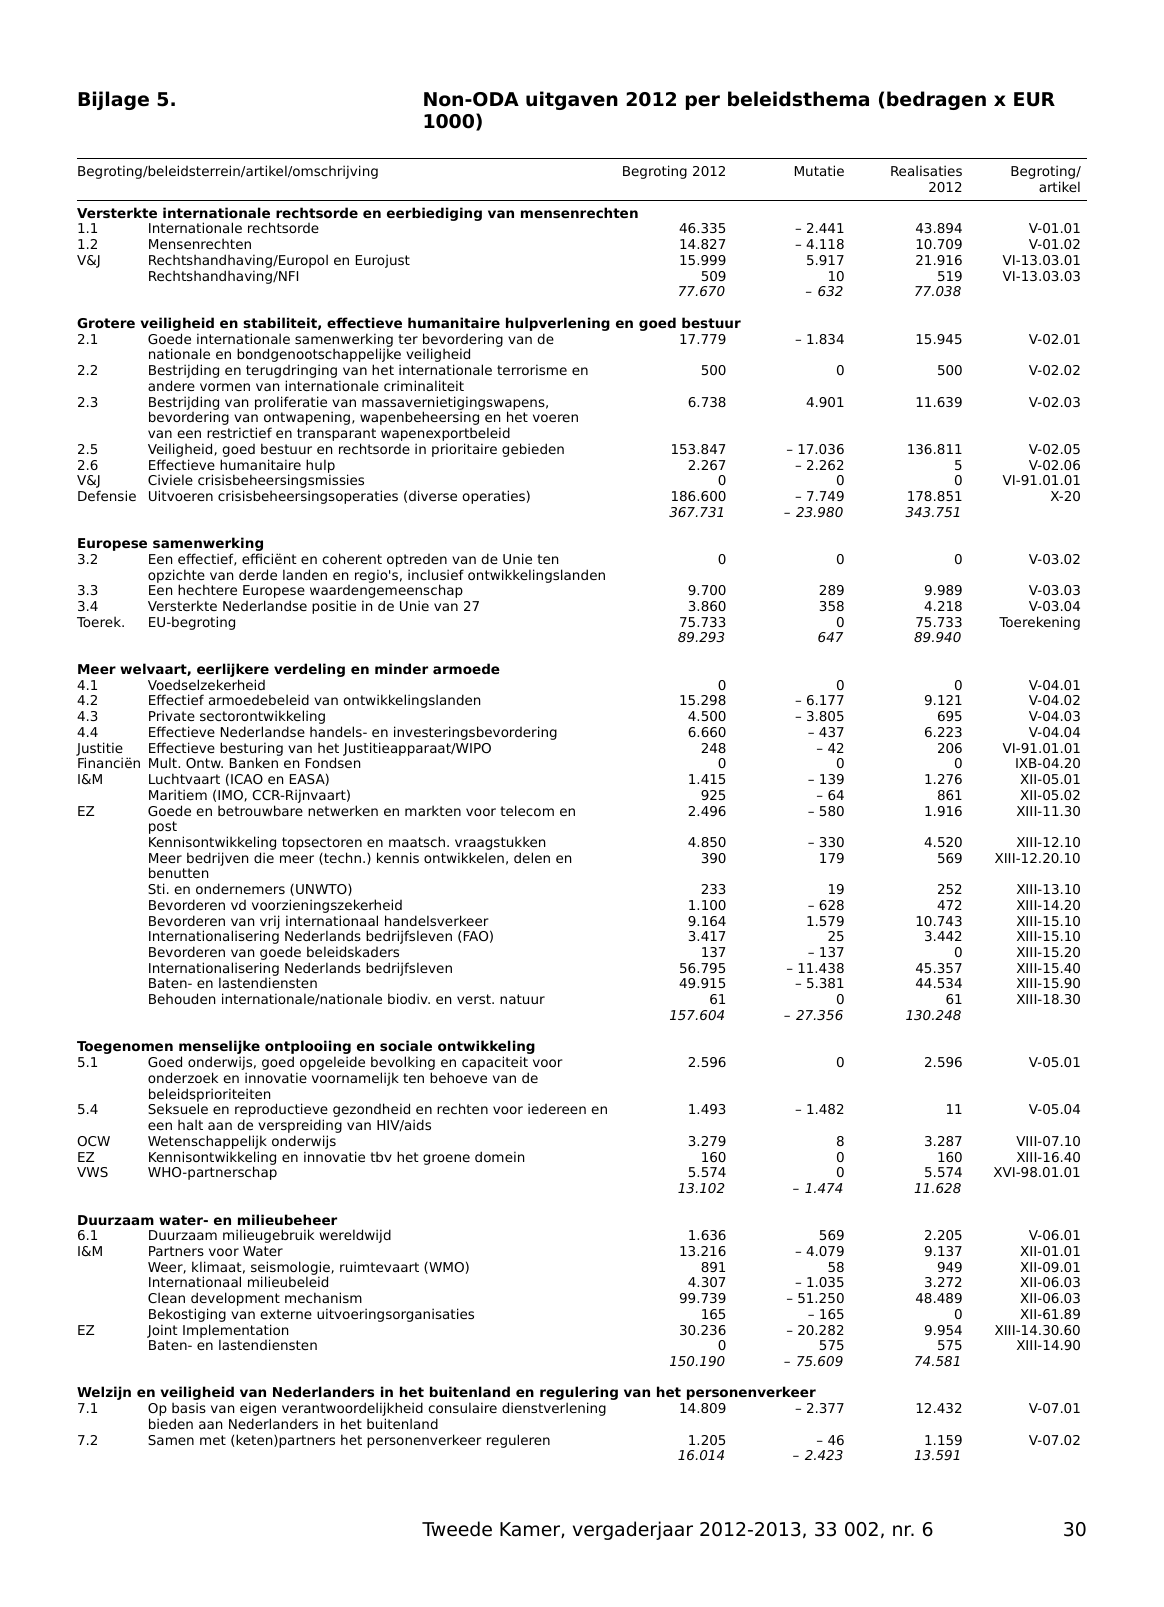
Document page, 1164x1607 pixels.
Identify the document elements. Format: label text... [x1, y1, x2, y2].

table_cell Bekostiging van externe uitvoeringsorganisaties [142, 1307, 614, 1322]
table_cell V-02.01 [969, 331, 1087, 363]
table_cell – 1.834 [732, 331, 850, 363]
table_cell [732, 1197, 850, 1212]
table_cell [77, 1338, 142, 1354]
table_cell 206 [850, 740, 968, 756]
table_cell Versterkte internationale rechtsorde en eerbiediging van mensenrechten [77, 201, 732, 221]
table_cell [850, 1024, 968, 1039]
table_cell 74.581 [850, 1354, 968, 1369]
table_cell Effectieve humanitaire hulp [142, 457, 614, 473]
table_cell [850, 520, 968, 536]
table_cell 11.628 [850, 1181, 968, 1197]
table_cell Effectief armoedebeleid van ontwikkelingslanden [142, 693, 614, 709]
table_cell 0 [850, 552, 968, 583]
table_cell 0 [850, 473, 968, 489]
table_cell [77, 945, 142, 961]
table_cell 0 [614, 552, 732, 583]
table_cell Toegenomen menselijke ontplooiing en sociale ontwikkeling [77, 1039, 614, 1055]
table_cell [142, 284, 614, 300]
table_cell [77, 992, 142, 1008]
table_cell [732, 1024, 850, 1039]
table_cell 7.1 [77, 1401, 142, 1432]
table_cell Weer, klimaat, seismologie, ruimtevaart (WMO) [142, 1260, 614, 1275]
table_cell [77, 505, 142, 520]
table_cell [77, 284, 142, 300]
table_cell [614, 646, 732, 662]
table_cell [614, 1197, 732, 1212]
table_cell – 2.441 [732, 221, 850, 237]
table_cell 4.2 [77, 693, 142, 709]
table_cell – 3.805 [732, 709, 850, 725]
table_cell [77, 1260, 142, 1275]
table_cell 0 [850, 1307, 968, 1322]
table_cell – 46 [732, 1433, 850, 1448]
table_cell Effectieve besturing van het Justitieapparaat/WIPO [142, 740, 614, 756]
table_cell – 580 [732, 803, 850, 835]
table_cell Duurzaam water- en milieubeheer [77, 1212, 614, 1228]
table_cell [969, 1024, 1087, 1039]
table_cell Seksuele en reproductieve gezondheid en rechten voor iedereen en een halt aan de verspreiding van HIV/aids [142, 1102, 614, 1134]
table_cell [77, 1354, 142, 1369]
table_cell 472 [850, 898, 968, 913]
table_cell [850, 201, 968, 221]
table_cell VI-13.03.03 [969, 269, 1087, 284]
table_cell 160 [850, 1149, 968, 1165]
table_cell 2.596 [614, 1055, 732, 1102]
table_cell 0 [732, 756, 850, 772]
table_cell 157.604 [614, 1008, 732, 1023]
table_cell Civiele crisisbeheersingsmissies [142, 473, 614, 489]
table_cell [142, 505, 614, 520]
table_cell XII-61.89 [969, 1307, 1087, 1322]
table_cell 3.2 [77, 552, 142, 583]
table_cell 150.190 [614, 1354, 732, 1369]
table_cell 1.493 [614, 1102, 732, 1134]
table_cell [77, 898, 142, 913]
table_cell 9.164 [614, 914, 732, 929]
table_cell – 2.262 [732, 457, 850, 473]
table_header Begroting/artikel [969, 159, 1087, 200]
table_cell XIII-11.30 [969, 803, 1087, 835]
table_cell XIII-16.40 [969, 1149, 1087, 1165]
table_cell Welzijn en veiligheid van Nederlanders in het buitenland en regulering van het personenverkeer [77, 1385, 968, 1401]
table_cell 16.014 [614, 1448, 732, 1464]
table_cell [969, 1354, 1087, 1369]
table_cell 1.636 [614, 1228, 732, 1244]
table_cell Toerek. [77, 615, 142, 630]
table_cell [614, 520, 732, 536]
table_cell 5 [850, 457, 968, 473]
table_cell 17.779 [614, 331, 732, 363]
table_cell 695 [850, 709, 968, 725]
table_cell – 42 [732, 740, 850, 756]
table_cell 13.216 [614, 1244, 732, 1259]
table_cell – 7.749 [732, 489, 850, 504]
table_cell 5.4 [77, 1102, 142, 1134]
table_cell [732, 520, 850, 536]
table_cell [142, 1197, 614, 1212]
table_cell Sti. en ondernemers (UNWTO) [142, 882, 614, 898]
table_cell 9.954 [850, 1323, 968, 1338]
table_cell V-01.02 [969, 237, 1087, 253]
table_cell [732, 1370, 850, 1385]
table_cell 0 [614, 756, 732, 772]
table_cell [969, 316, 1087, 331]
table_cell Effectieve Nederlandse handels- en investeringsbevordering [142, 725, 614, 740]
table_cell 130.248 [850, 1008, 968, 1023]
table_cell V-01.01 [969, 221, 1087, 237]
table_cell 15.298 [614, 693, 732, 709]
table_cell [77, 1370, 142, 1385]
table_cell V-04.03 [969, 709, 1087, 725]
table_cell [732, 1039, 850, 1055]
table_cell 5.574 [614, 1165, 732, 1181]
table_cell 25 [732, 929, 850, 945]
table_cell XIII-13.10 [969, 882, 1087, 898]
table_cell 0 [614, 1338, 732, 1354]
table_cell 0 [850, 756, 968, 772]
table_cell 13.591 [850, 1448, 968, 1464]
table_cell Een hechtere Europese waardengemeenschap [142, 583, 614, 599]
table_cell – 1.474 [732, 1181, 850, 1197]
table_cell – 632 [732, 284, 850, 300]
table_cell [732, 662, 850, 677]
table_cell 4.901 [732, 394, 850, 442]
table_cell 2.205 [850, 1228, 968, 1244]
table_cell – 2.377 [732, 1401, 850, 1432]
table_cell [850, 1212, 968, 1228]
table_cell 1.1 [77, 221, 142, 237]
table_cell 248 [614, 740, 732, 756]
table_header Begroting 2012 [614, 159, 732, 200]
table_cell – 75.609 [732, 1354, 850, 1369]
table_cell V-07.02 [969, 1433, 1087, 1448]
table_cell Rechtshandhaving/Europol en Eurojust [142, 253, 614, 268]
table_cell V-03.03 [969, 583, 1087, 599]
table_cell [614, 536, 732, 552]
table_cell [850, 646, 968, 662]
table_cell 48.489 [850, 1291, 968, 1307]
table_cell 4.850 [614, 835, 732, 851]
table_cell [77, 646, 142, 662]
table_cell Goede internationale samenwerking ter bevordering van de nationale en bondgenootschappelijke veiligheid [142, 331, 614, 363]
table_cell Defensie [77, 489, 142, 504]
table_cell Een effectief, efficiënt en coherent optreden van de Unie ten opzichte van derde landen en regio's, inclusief ontwikkelingslanden [142, 552, 614, 583]
table_cell 233 [614, 882, 732, 898]
table_cell XIII-14.90 [969, 1338, 1087, 1354]
table_cell 6.660 [614, 725, 732, 740]
table_cell 1.916 [850, 803, 968, 835]
table_cell 647 [732, 630, 850, 646]
table_cell 45.357 [850, 961, 968, 976]
table_cell [77, 1197, 142, 1212]
table_cell 75.733 [850, 615, 968, 630]
table_cell 0 [614, 473, 732, 489]
table_cell – 2.423 [732, 1448, 850, 1464]
table_cell 179 [732, 851, 850, 882]
table_cell 9.121 [850, 693, 968, 709]
table_cell 14.809 [614, 1401, 732, 1432]
table_cell 137 [614, 945, 732, 961]
table_cell 14.827 [614, 237, 732, 253]
table_cell [77, 1291, 142, 1307]
table_cell 178.851 [850, 489, 968, 504]
table_cell 1.2 [77, 237, 142, 253]
table_cell [614, 1212, 732, 1228]
table_cell X-20 [969, 489, 1087, 504]
table_cell [850, 316, 968, 331]
table_cell 99.739 [614, 1291, 732, 1307]
table_cell [614, 1024, 732, 1039]
table_cell [732, 1212, 850, 1228]
table_cell [969, 1181, 1087, 1197]
table_cell Partners voor Water [142, 1244, 614, 1259]
table_cell 1.276 [850, 772, 968, 788]
table_cell Goed onderwijs, goed opgeleide bevolking en capaciteit voor onderzoek en innovatie voornamelijk ten behoeve van de beleidsprioriteiten [142, 1055, 614, 1102]
table_cell [77, 1307, 142, 1322]
table_cell [969, 1370, 1087, 1385]
table_cell Mensenrechten [142, 237, 614, 253]
table_cell 0 [732, 1165, 850, 1181]
table_cell V-02.06 [969, 457, 1087, 473]
table_cell [969, 1197, 1087, 1212]
table_cell V-04.01 [969, 678, 1087, 693]
table_cell Bestrijding en terugdringing van het internationale terrorisme en andere vormen van internationale criminaliteit [142, 363, 614, 394]
table_cell 43.894 [850, 221, 968, 237]
table_cell 519 [850, 269, 968, 284]
table_cell 3.442 [850, 929, 968, 945]
table_cell [77, 788, 142, 803]
table_cell [969, 662, 1087, 677]
table_cell XIII-18.30 [969, 992, 1087, 1008]
table_cell 3.860 [614, 599, 732, 614]
table_cell 6.738 [614, 394, 732, 442]
table_cell 15.945 [850, 331, 968, 363]
table_cell [614, 662, 732, 677]
table_cell [77, 1275, 142, 1291]
table_cell 0 [614, 678, 732, 693]
table_cell 5.917 [732, 253, 850, 268]
table_cell 19 [732, 882, 850, 898]
table_cell 2.267 [614, 457, 732, 473]
table_cell [142, 1181, 614, 1197]
table_cell VI-91.01.01 [969, 473, 1087, 489]
table_cell XIII-15.40 [969, 961, 1087, 976]
table_cell V-02.03 [969, 394, 1087, 442]
table_cell 1.205 [614, 1433, 732, 1448]
table_cell WHO-partnerschap [142, 1165, 614, 1181]
table_cell Financiën [77, 756, 142, 772]
table_cell XIII-15.20 [969, 945, 1087, 961]
table_cell – 1.035 [732, 1275, 850, 1291]
table_cell 4.307 [614, 1275, 732, 1291]
table_cell [77, 269, 142, 284]
table_cell [850, 662, 968, 677]
table_cell Voedselzekerheid [142, 678, 614, 693]
table_cell [732, 300, 850, 316]
table_cell 0 [732, 363, 850, 394]
table_cell Clean development mechanism [142, 1291, 614, 1307]
table_cell 4.218 [850, 599, 968, 614]
table_cell – 628 [732, 898, 850, 913]
table_cell XII-05.01 [969, 772, 1087, 788]
table_cell – 17.036 [732, 442, 850, 457]
table_cell 8 [732, 1134, 850, 1149]
table_cell [77, 929, 142, 945]
table_cell VI-91.01.01 [969, 740, 1087, 756]
table_cell [969, 1008, 1087, 1023]
table_cell 9.700 [614, 583, 732, 599]
table_cell V&J [77, 473, 142, 489]
table_cell V-02.05 [969, 442, 1087, 457]
table_cell 891 [614, 1260, 732, 1275]
table_cell 7.2 [77, 1433, 142, 1448]
table_cell 4.500 [614, 709, 732, 725]
table_header Mutatie [732, 159, 850, 200]
table_cell 569 [850, 851, 968, 882]
table_cell 9.137 [850, 1244, 968, 1259]
table_cell Bevorderen van goede beleidskaders [142, 945, 614, 961]
table_cell [969, 536, 1087, 552]
table_cell Bevorderen vd voorzieningszekerheid [142, 898, 614, 913]
table_cell 165 [614, 1307, 732, 1322]
table_cell [142, 1008, 614, 1023]
table_cell [77, 520, 142, 536]
table_cell 9.989 [850, 583, 968, 599]
table_cell [969, 1039, 1087, 1055]
table_cell [969, 300, 1087, 316]
table_cell 3.417 [614, 929, 732, 945]
table_cell [77, 1448, 142, 1464]
table_cell IXB-04.20 [969, 756, 1087, 772]
table_cell [142, 300, 614, 316]
table_cell [969, 201, 1087, 221]
table_cell XII-06.03 [969, 1291, 1087, 1307]
table_cell 12.432 [850, 1401, 968, 1432]
table_cell V&J [77, 253, 142, 268]
table_cell [77, 1181, 142, 1197]
table_cell [77, 976, 142, 992]
table_cell Internationaal milieubeleid [142, 1275, 614, 1291]
table_cell [850, 1039, 968, 1055]
table_cell [969, 1212, 1087, 1228]
table_cell – 27.356 [732, 1008, 850, 1023]
table_cell [142, 646, 614, 662]
table_cell – 23.980 [732, 505, 850, 520]
table_cell 10.709 [850, 237, 968, 253]
table_cell 367.731 [614, 505, 732, 520]
table_cell Baten- en lastendiensten [142, 1338, 614, 1354]
table_cell V-03.04 [969, 599, 1087, 614]
table_cell 30.236 [614, 1323, 732, 1338]
table_cell XIII-14.20 [969, 898, 1087, 913]
table_cell [614, 1039, 732, 1055]
table_cell 0 [732, 615, 850, 630]
table_cell 61 [850, 992, 968, 1008]
table_cell 569 [732, 1228, 850, 1244]
table_cell 11.639 [850, 394, 968, 442]
table_cell V-05.04 [969, 1102, 1087, 1134]
table_cell 77.670 [614, 284, 732, 300]
table_cell XII-09.01 [969, 1260, 1087, 1275]
table_cell – 4.118 [732, 237, 850, 253]
table_cell Toerekening [969, 615, 1087, 630]
table_cell – 165 [732, 1307, 850, 1322]
table_cell 10 [732, 269, 850, 284]
table_cell 11 [850, 1102, 968, 1134]
table_cell [142, 1024, 614, 1039]
table_cell Internationalisering Nederlands bedrijfsleven (FAO) [142, 929, 614, 945]
table_cell 56.795 [614, 961, 732, 976]
table_cell 2.1 [77, 331, 142, 363]
table_cell 0 [850, 945, 968, 961]
table_cell Samen met (keten)partners het personenverkeer reguleren [142, 1433, 614, 1448]
table_cell Bevorderen van vrij internationaal handelsverkeer [142, 914, 614, 929]
table_cell [732, 536, 850, 552]
table_cell XII-05.02 [969, 788, 1087, 803]
table_cell Kennisontwikkeling en innovatie tbv het groene domein [142, 1149, 614, 1165]
table_cell [969, 1385, 1087, 1401]
table_cell Meer bedrijven die meer (techn.) kennis ontwikkelen, delen en benutten [142, 851, 614, 882]
table_cell V-03.02 [969, 552, 1087, 583]
table_cell 2.2 [77, 363, 142, 394]
table_cell XIII-14.30.60 [969, 1323, 1087, 1338]
table_cell Duurzaam milieugebruik wereldwijd [142, 1228, 614, 1244]
table_cell XII-01.01 [969, 1244, 1087, 1259]
table_cell Baten- en lastendiensten [142, 976, 614, 992]
table_cell EZ [77, 1149, 142, 1165]
table_cell [77, 914, 142, 929]
table_cell 3.3 [77, 583, 142, 599]
subtitle Bijlage 5. Non-ODA uitgaven 2012 per beleidsthema (bedragen x EUR 1000) [77, 89, 1087, 133]
table_cell Op basis van eigen verantwoordelijkheid consulaire dienstverlening bieden aan Nederlanders in het buitenland [142, 1401, 614, 1432]
table_cell – 137 [732, 945, 850, 961]
table_cell [850, 1197, 968, 1212]
table_cell OCW [77, 1134, 142, 1149]
table_cell [142, 630, 614, 646]
table_cell VWS [77, 1165, 142, 1181]
table_cell Justitie [77, 740, 142, 756]
table_cell Private sectorontwikkeling [142, 709, 614, 725]
table_cell 2.596 [850, 1055, 968, 1102]
table_cell 186.600 [614, 489, 732, 504]
table_cell [969, 284, 1087, 300]
table_cell 575 [732, 1338, 850, 1354]
table_cell [77, 851, 142, 882]
table_cell 15.999 [614, 253, 732, 268]
table_cell [142, 1354, 614, 1369]
table_cell EU-begroting [142, 615, 614, 630]
table_cell XII-06.03 [969, 1275, 1087, 1291]
table_cell [77, 1024, 142, 1039]
table_cell 0 [732, 1055, 850, 1102]
table_cell 4.520 [850, 835, 968, 851]
table_cell [77, 1008, 142, 1023]
table_cell 4.1 [77, 678, 142, 693]
table_cell [850, 300, 968, 316]
table_cell – 6.177 [732, 693, 850, 709]
table_cell 0 [732, 1149, 850, 1165]
table_cell 10.743 [850, 914, 968, 929]
table_cell – 20.282 [732, 1323, 850, 1338]
table_cell I&M [77, 772, 142, 788]
table_cell 75.733 [614, 615, 732, 630]
table_cell Luchtvaart (ICAO en EASA) [142, 772, 614, 788]
table_cell 2.6 [77, 457, 142, 473]
table_cell – 1.482 [732, 1102, 850, 1134]
table_cell [732, 646, 850, 662]
table_cell Wetenschappelijk onderwijs [142, 1134, 614, 1149]
table_cell [850, 1370, 968, 1385]
table_cell 0 [850, 678, 968, 693]
table_cell 153.847 [614, 442, 732, 457]
table_cell [969, 520, 1087, 536]
table_cell 21.916 [850, 253, 968, 268]
table_cell – 64 [732, 788, 850, 803]
table_cell V-07.01 [969, 1401, 1087, 1432]
table_header Realisaties 2012 [850, 159, 968, 200]
table_cell 509 [614, 269, 732, 284]
table_cell 3.272 [850, 1275, 968, 1291]
table_cell Rechtshandhaving/NFI [142, 269, 614, 284]
table_cell Meer welvaart, eerlijkere verdeling en minder armoede [77, 662, 614, 677]
table_cell 0 [732, 552, 850, 583]
table_cell 500 [850, 363, 968, 394]
table_cell Kennisontwikkeling topsectoren en maatsch. vraagstukken [142, 835, 614, 851]
table_cell 2.496 [614, 803, 732, 835]
table_cell Europese samenwerking [77, 536, 614, 552]
table_cell XIII-12.10 [969, 835, 1087, 851]
table_cell – 11.438 [732, 961, 850, 976]
table_cell – 437 [732, 725, 850, 740]
table_cell 1.415 [614, 772, 732, 788]
table_cell Internationale rechtsorde [142, 221, 614, 237]
table_cell Bestrijding van proliferatie van massavernietigingswapens, bevordering van ontwapening, wapenbeheersing en het voeren van een restrictief en transparant wapenexportbeleid [142, 394, 614, 442]
table_cell XIII-12.20.10 [969, 851, 1087, 882]
table_cell 2.3 [77, 394, 142, 442]
table_cell [850, 536, 968, 552]
table_cell XIII-15.10 [969, 929, 1087, 945]
table_cell [77, 882, 142, 898]
table_cell XVI-98.01.01 [969, 1165, 1087, 1181]
table_cell 77.038 [850, 284, 968, 300]
table_cell VI-13.03.01 [969, 253, 1087, 268]
table_cell 49.915 [614, 976, 732, 992]
table_cell V-04.02 [969, 693, 1087, 709]
table_cell 1.159 [850, 1433, 968, 1448]
table_cell [969, 505, 1087, 520]
table_cell [142, 1370, 614, 1385]
table_cell 4.3 [77, 709, 142, 725]
table_cell 949 [850, 1260, 968, 1275]
table_cell 575 [850, 1338, 968, 1354]
table_cell EZ [77, 803, 142, 835]
table_cell – 330 [732, 835, 850, 851]
table_cell – 4.079 [732, 1244, 850, 1259]
table_cell Maritiem (IMO, CCR-Rijnvaart) [142, 788, 614, 803]
table_cell EZ [77, 1323, 142, 1338]
table_cell – 51.250 [732, 1291, 850, 1307]
table_cell Mult. Ontw. Banken en Fondsen [142, 756, 614, 772]
table_cell 343.751 [850, 505, 968, 520]
table_cell 5.574 [850, 1165, 968, 1181]
table_cell Grotere veiligheid en stabiliteit, effectieve humanitaire hulpverlening en goed bestuur [77, 316, 850, 331]
table_cell 390 [614, 851, 732, 882]
table_cell XIII-15.90 [969, 976, 1087, 992]
table_cell 13.102 [614, 1181, 732, 1197]
table_cell Internationalisering Nederlands bedrijfsleven [142, 961, 614, 976]
table_cell 1.579 [732, 914, 850, 929]
table_cell Veiligheid, goed bestuur en rechtsorde in prioritaire gebieden [142, 442, 614, 457]
table_cell [77, 630, 142, 646]
table_cell 358 [732, 599, 850, 614]
table_cell 89.293 [614, 630, 732, 646]
table_cell 1.100 [614, 898, 732, 913]
table_cell [142, 1448, 614, 1464]
table_cell 160 [614, 1149, 732, 1165]
table_cell 252 [850, 882, 968, 898]
table_cell Joint Implementation [142, 1323, 614, 1338]
table_cell Versterkte Nederlandse positie in de Unie van 27 [142, 599, 614, 614]
table_cell – 5.381 [732, 976, 850, 992]
table_cell 861 [850, 788, 968, 803]
table_cell 925 [614, 788, 732, 803]
table_cell 89.940 [850, 630, 968, 646]
table_cell 6.223 [850, 725, 968, 740]
table_cell 136.811 [850, 442, 968, 457]
table_header Begroting/beleidsterrein/artikel/omschrijving [77, 159, 614, 200]
table_cell [969, 1448, 1087, 1464]
table_cell 44.534 [850, 976, 968, 992]
table_cell [77, 300, 142, 316]
table_cell 58 [732, 1260, 850, 1275]
table_cell 0 [732, 678, 850, 693]
table_cell 5.1 [77, 1055, 142, 1102]
table_cell [732, 201, 850, 221]
table_cell Behouden internationale/nationale biodiv. en verst. natuur [142, 992, 614, 1008]
table_cell 3.4 [77, 599, 142, 614]
table_cell I&M [77, 1244, 142, 1259]
table_cell [142, 520, 614, 536]
table_cell XIII-15.10 [969, 914, 1087, 929]
table_cell [969, 646, 1087, 662]
table_cell [77, 835, 142, 851]
table_cell V-05.01 [969, 1055, 1087, 1102]
table_cell 500 [614, 363, 732, 394]
table_cell 3.287 [850, 1134, 968, 1149]
table_cell 289 [732, 583, 850, 599]
table_cell [614, 1370, 732, 1385]
table_cell V-06.01 [969, 1228, 1087, 1244]
table_cell 2.5 [77, 442, 142, 457]
table_cell 0 [732, 473, 850, 489]
table_cell V-04.04 [969, 725, 1087, 740]
table_cell VIII-07.10 [969, 1134, 1087, 1149]
table_cell Goede en betrouwbare netwerken en markten voor telecom en post [142, 803, 614, 835]
table_cell V-02.02 [969, 363, 1087, 394]
table_cell 6.1 [77, 1228, 142, 1244]
table_cell 46.335 [614, 221, 732, 237]
table_cell 3.279 [614, 1134, 732, 1149]
table_cell [969, 630, 1087, 646]
table_cell – 139 [732, 772, 850, 788]
table_cell Uitvoeren crisisbeheersingsoperaties (diverse operaties) [142, 489, 614, 504]
table_cell [614, 300, 732, 316]
table_cell 0 [732, 992, 850, 1008]
table_cell 61 [614, 992, 732, 1008]
table_cell [77, 961, 142, 976]
table_cell 4.4 [77, 725, 142, 740]
